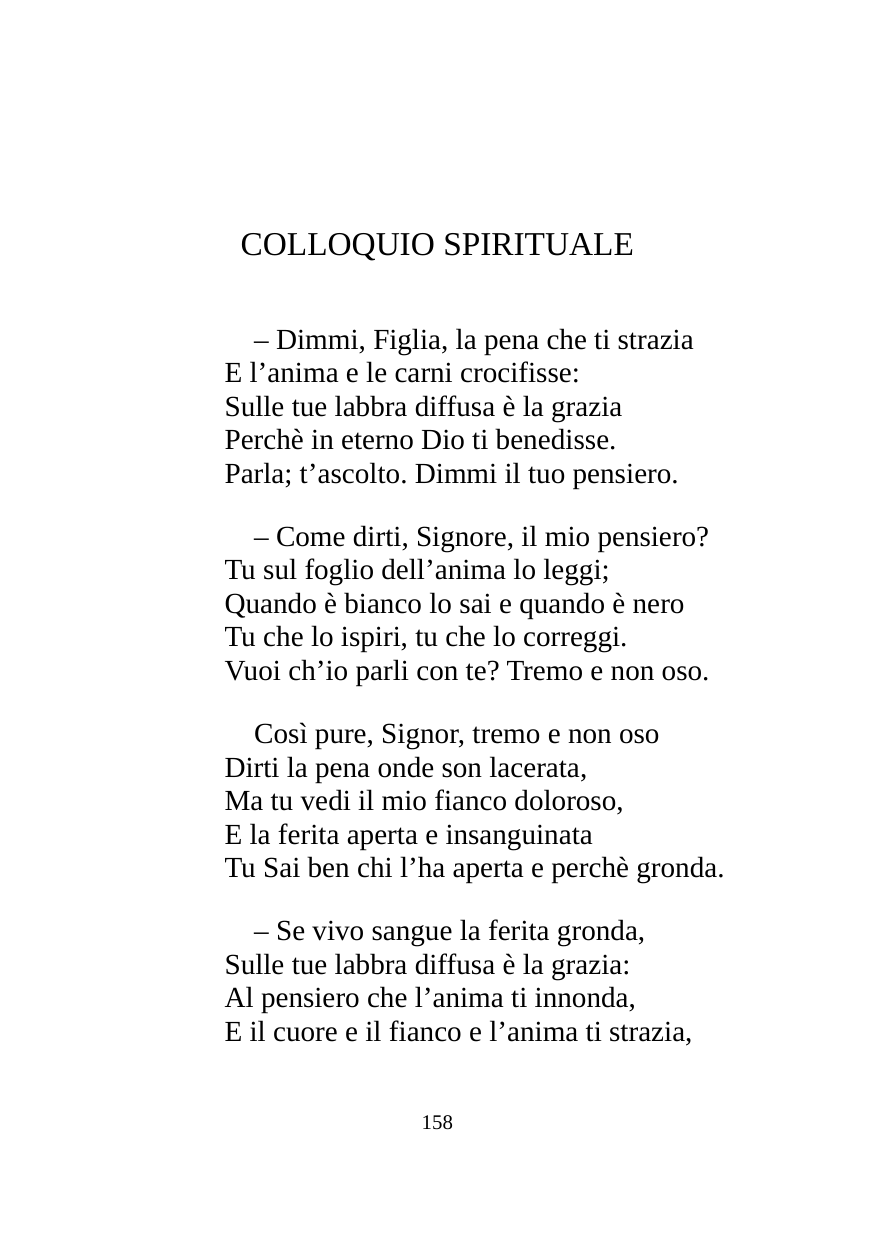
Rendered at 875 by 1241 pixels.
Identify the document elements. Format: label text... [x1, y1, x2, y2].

text Parla; t’ascolto. Dimmi il tuo pensiero. [224, 456, 768, 489]
text Al pensiero che l’anima ti innonda, [224, 980, 768, 1014]
text E il cuore e il fianco e l’anima ti strazia, [224, 1014, 768, 1047]
text – Dimmi, Figlia, la pena che ti strazia [224, 322, 768, 355]
text Sulle tue labbra diffusa è la grazia [224, 389, 768, 422]
subtitle COLLOQUIO SPIRITUALE [106, 224, 768, 263]
text – Come dirti, Signore, il mio pensiero? [224, 519, 768, 552]
text Dirti la pena onde son lacerata, [224, 750, 768, 783]
text E l’anima e le carni crocifisse: [224, 355, 768, 389]
text E la ferita aperta e insanguinata [224, 817, 768, 850]
text Tu sul foglio dell’anima lo leggi; [224, 552, 768, 586]
text Tu Sai ben chi l’ha aperta e perchè gronda. [224, 850, 768, 884]
text Perchè in eterno Dio ti benedisse. [224, 422, 768, 456]
text Tu che lo ispiri, tu che lo correggi. [224, 619, 768, 653]
text Così pure, Signor, tremo e non oso [224, 716, 768, 750]
text Ma tu vedi il mio fianco doloroso, [224, 783, 768, 817]
text Sulle tue labbra diffusa è la grazia: [224, 947, 768, 980]
text Quando è bianco lo sai e quando è nero [224, 586, 768, 619]
text Vuoi ch’io parli con te? Tremo e non oso. [224, 653, 768, 687]
text – Se vivo sangue la ferita gronda, [224, 913, 768, 947]
